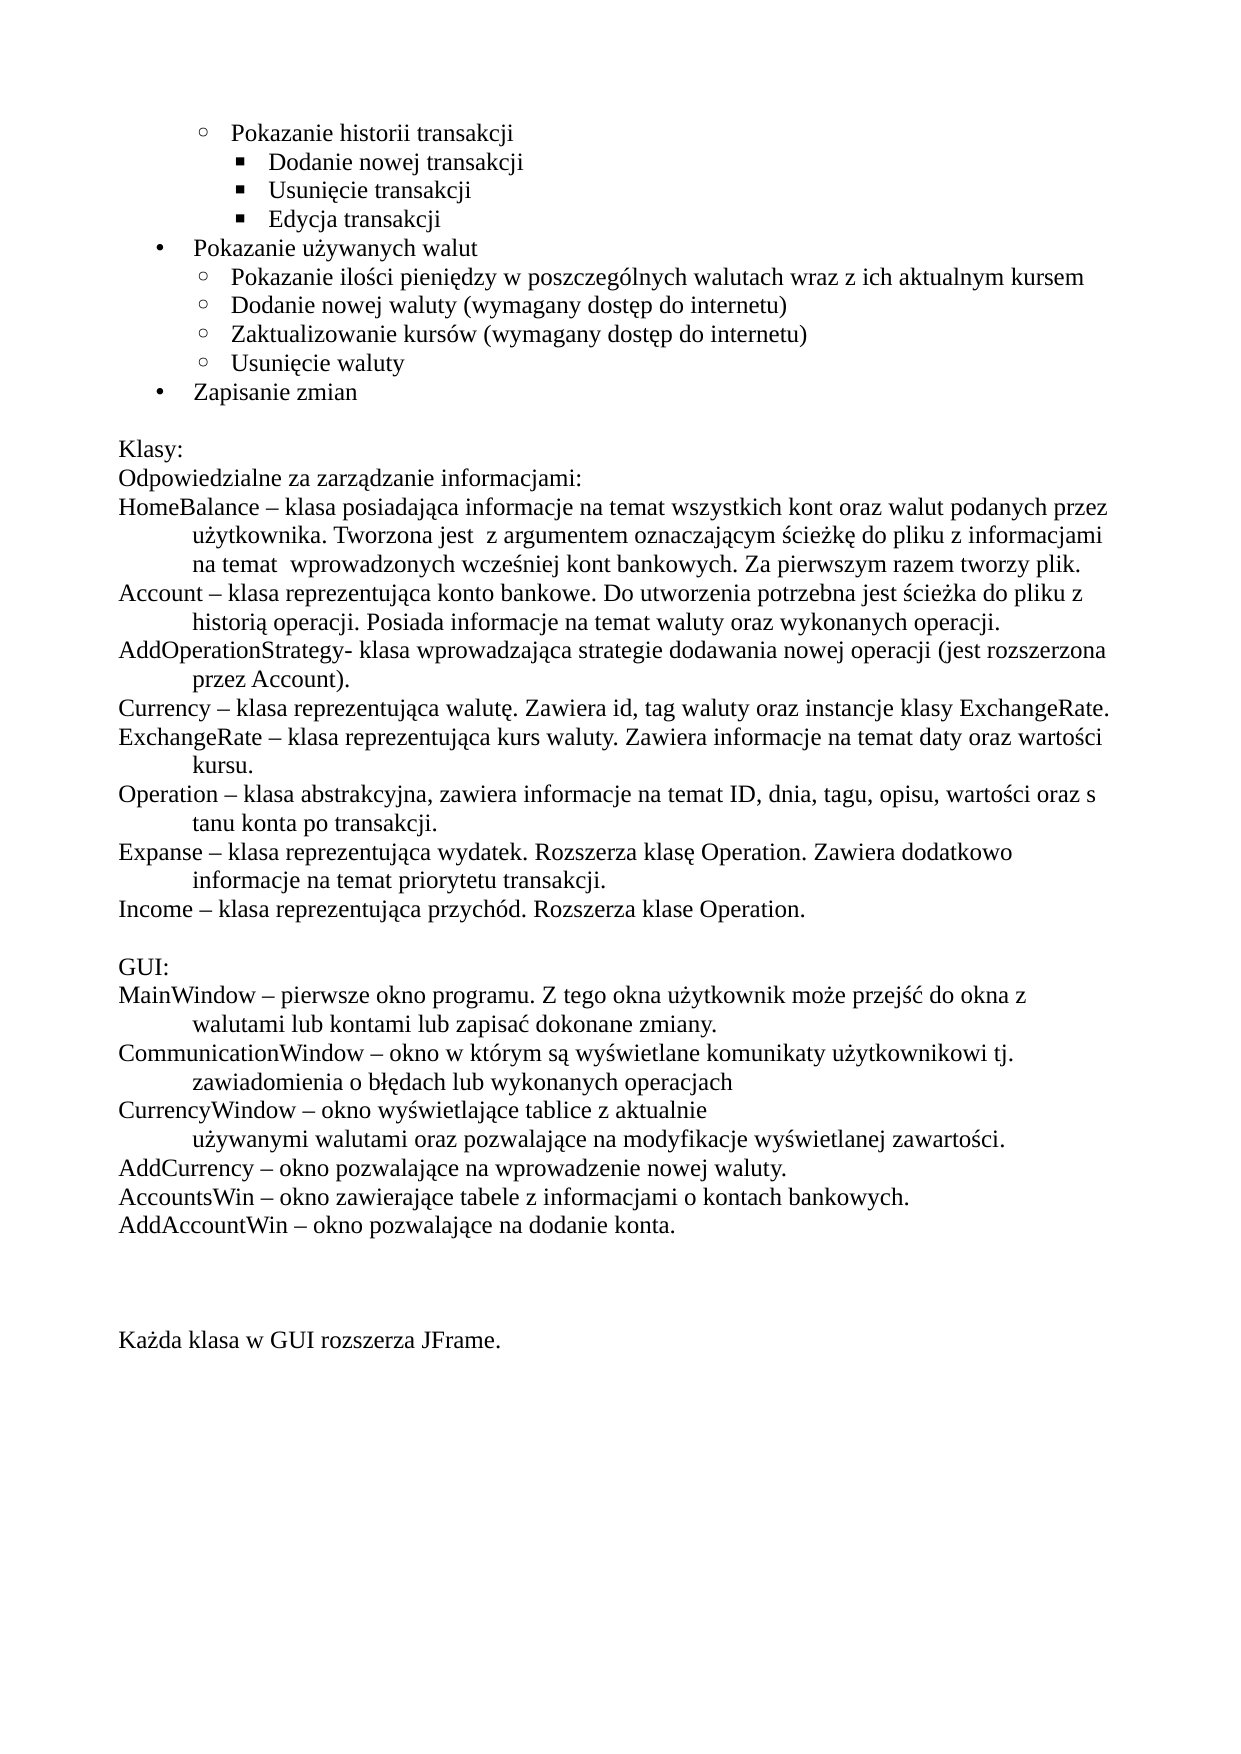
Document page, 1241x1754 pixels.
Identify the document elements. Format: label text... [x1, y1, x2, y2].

text ExchangeRate – klasa reprezentująca kurs waluty. Zawiera informacje na temat daty oraz wartości kursu. [118, 722, 1122, 779]
text MainWindow – pierwsze okno programu. Z tego okna użytkownik może przejść do okna z walutami lub kontami lub zapisać dokonane zmiany. [118, 981, 1122, 1038]
list Pokazanie używanych walut [156, 233, 1122, 262]
list Usunięcie transakcji [231, 176, 1122, 204]
list Pokazanie ilości pieniędzy w poszczególnych walutach wraz z ich aktualnym kursem [193, 262, 1122, 291]
text Odpowiedzialne za zarządzanie informacjami: [118, 463, 1122, 492]
text HomeBalance – klasa posiadająca informacje na temat wszystkich kont oraz walut podanych przez użytkownika. Tworzona jest z argumentem oznaczającym ścieżkę do pliku z informacjami na temat wprowadzonych wcześniej kont bankowych. Za pierwszym razem tworzy plik. [118, 492, 1122, 578]
list Zaktualizowanie kursów (wymagany dostęp do internetu) [193, 319, 1122, 348]
text używanymi walutami oraz pozwalające na modyfikacje wyświetlanej zawartości. [118, 1124, 1122, 1153]
text Currency – klasa reprezentująca walutę. Zawiera id, tag waluty oraz instancje klasy ExchangeRate. [118, 693, 1122, 722]
text Operation – klasa abstrakcyjna, zawiera informacje na temat ID, dnia, tagu, opisu, wartości oraz s tanu konta po transakcji. [118, 779, 1122, 837]
text AddCurrency – okno pozwalające na wprowadzenie nowej waluty. [118, 1153, 1122, 1182]
text AccountsWin – okno zawierające tabele z informacjami o kontach bankowych. [118, 1182, 1122, 1211]
list Zapisanie zmian [156, 377, 1122, 406]
list Usunięcie waluty [193, 348, 1122, 377]
text Account – klasa reprezentująca konto bankowe. Do utworzenia potrzebna jest ścieżka do pliku z historią operacji. Posiada informacje na temat waluty oraz wykonanych operacji. [118, 578, 1122, 636]
list Pokazanie historii transakcji [193, 118, 1122, 147]
text Każda klasa w GUI rozszerza JFrame. [118, 1326, 1122, 1354]
list Edycja transakcji [231, 204, 1122, 233]
text Klasy: [118, 434, 1122, 463]
list Dodanie nowej transakcji [231, 147, 1122, 176]
text AddOperationStrategy- klasa wprowadzająca strategie dodawania nowej operacji (jest rozszerzona przez Account). [118, 636, 1122, 693]
text Income – klasa reprezentująca przychód. Rozszerza klase Operation. [118, 894, 1122, 923]
text GUI: [118, 952, 1122, 981]
text CommunicationWindow – okno w którym są wyświetlane komunikaty użytkownikowi tj. zawiadomienia o błędach lub wykonanych operacjach [118, 1038, 1122, 1096]
text Expanse – klasa reprezentująca wydatek. Rozszerza klasę Operation. Zawiera dodatkowo informacje na temat priorytetu transakcji. [118, 837, 1122, 894]
text AddAccountWin – okno pozwalające na dodanie konta. [118, 1211, 1122, 1239]
list Dodanie nowej waluty (wymagany dostęp do internetu) [193, 291, 1122, 319]
text CurrencyWindow – okno wyświetlające tablice z aktualnie [118, 1096, 1122, 1124]
